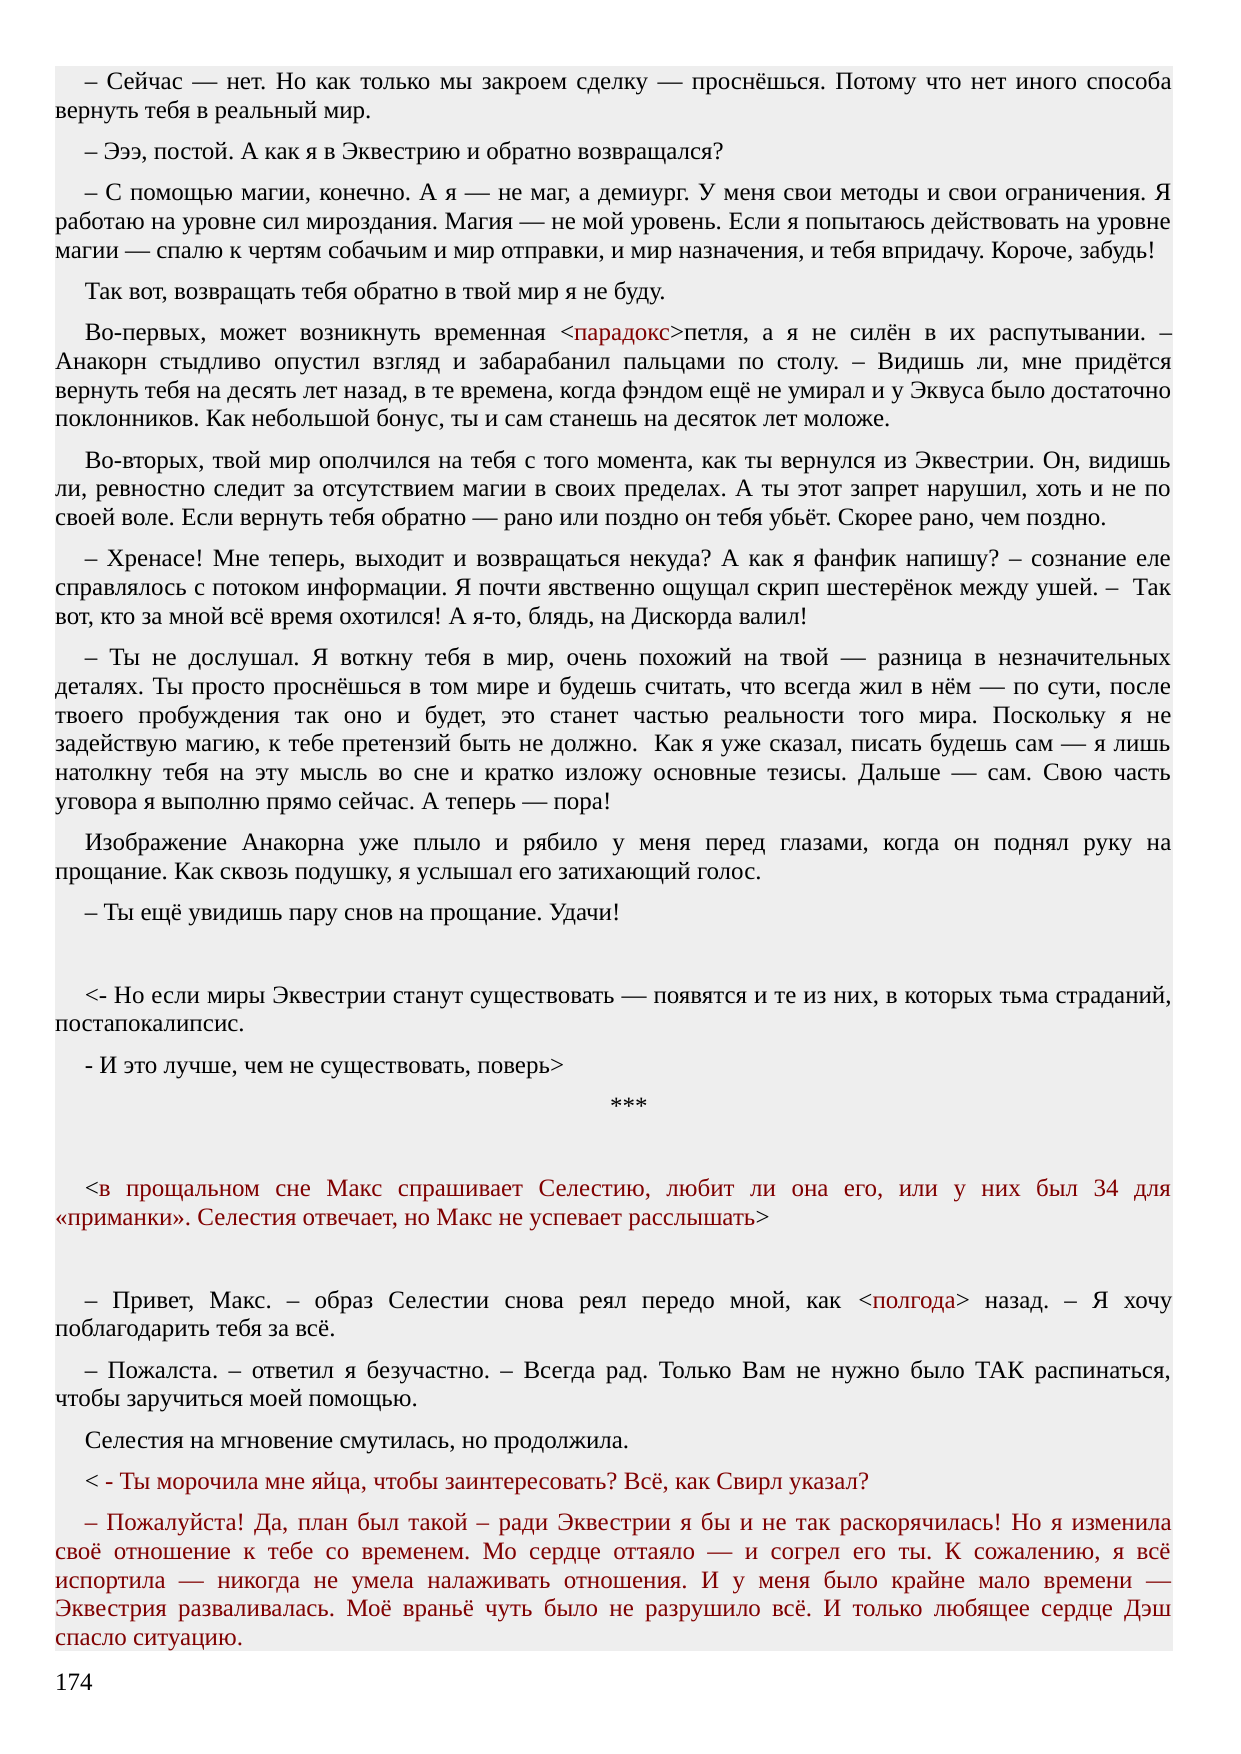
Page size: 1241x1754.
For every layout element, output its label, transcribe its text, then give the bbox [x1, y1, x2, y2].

text – Пожалуйста! Да, план был такой – ради Эквестрии я бы и не так раскорячилась! Но я изменила своё отношение к тебе со временем. Мо сердце оттаяло — и согрел его ты. К сожалению, я всё испортила — никогда не умела налаживать отношения. И у меня было крайне мало времени — Эквестрия разваливалась. Моё враньё чуть было не разрушило всё. И только любящее сердце Дэш спасло ситуацию. [55, 1507, 1173, 1651]
text Так вот, возвращать тебя обратно в твой мир я не буду. [55, 276, 1173, 305]
text Во-вторых, твой мир ополчился на тебя с того момента, как ты вернулся из Эквестрии. Он, видишь ли, ревностно следит за отсутствием магии в своих пределах. А ты этот запрет нарушил, хоть и не по своей воле. Если вернуть тебя обратно — рано или поздно он тебя убьёт. Скорее рано, чем поздно. [55, 445, 1173, 531]
text < - Ты морочила мне яйца, чтобы заинтересовать? Всё, как Свирл указал? [55, 1466, 1173, 1495]
text <в прощальном сне Макс спрашивает Селестию, любит ли она его, или у них был 34 для «приманки». Селестия отвечает, но Макс не успевает расслышать> [55, 1173, 1173, 1231]
text – Хренасе! Мне теперь, выходит и возвращаться некуда? А как я фанфик напишу? – сознание еле справлялось с потоком информации. Я почти явственно ощущал скрип шестерёнок между ушей. – Так вот, кто за мной всё время охотился! А я-то, блядь, на Дискорда валил! [55, 543, 1173, 630]
text Во-первых, может возникнуть временная <парадокс>петля, а я не силён в их распутывании. – Анакорн стыдливо опустил взгляд и забарабанил пальцами по столу. – Видишь ли, мне придётся вернуть тебя на десять лет назад, в те времена, когда фэндом ещё не умирал и у Эквуса было достаточно поклонников. Как небольшой бонус, ты и сам станешь на десяток лет моложе. [55, 317, 1173, 432]
text - И это лучше, чем не существовать, поверь> [55, 1050, 1173, 1078]
text – Сейчас — нет. Но как только мы закроем сделку — проснёшься. Потому что нет иного способа вернуть тебя в реальный мир. [55, 66, 1173, 123]
text – Эээ, постой. А как я в Эквестрию и обратно возвращался? [55, 136, 1173, 165]
text Изображение Анакорна уже плыло и рябило у меня перед глазами, когда он поднял руку на прощание. Как сквозь подушку, я услышал его затихающий голос. [55, 827, 1173, 885]
text – Привет, Макс. – образ Селестии снова реял передо мной, как <полгода> назад. – Я хочу поблагодарить тебя за всё. [55, 1285, 1173, 1342]
text – Ты не дослушал. Я воткну тебя в мир, очень похожий на твой — разница в незначительных деталях. Ты просто проснёшься в том мире и будешь считать, что всегда жил в нём — по сути, после твоего пробуждения так оно и будет, это станет частью реальности того мира. Поскольку я не задействую магию, к тебе претензий быть не должно. Как я уже сказал, писать будешь сам — я лишь натолкну тебя на эту мысль во сне и кратко изложу основные тезисы. Дальше — сам. Свою часть уговора я выполню прямо сейчас. А теперь — пора! [55, 642, 1173, 815]
text – Ты ещё увидишь пару снов на прощание. Удачи! [55, 897, 1173, 926]
text – С помощью магии, конечно. А я — не маг, а демиург. У меня свои методы и свои ограничения. Я работаю на уровне сил мироздания. Магия — не мой уровень. Если я попытаюсь действовать на уровне магии — спалю к чертям собачьим и мир отправки, и мир назначения, и тебя впридачу. Короче, забудь! [55, 177, 1173, 263]
text Селестия на мгновение смутилась, но продолжила. [55, 1425, 1173, 1453]
text <- Но если миры Эквестрии станут существовать — появятся и те из них, в которых тьма страданий, постапокалипсис. [55, 980, 1173, 1037]
text – Пожалста. – ответил я безучастно. – Всегда рад. Только Вам не нужно было ТАК распинаться, чтобы заручиться моей помощью. [55, 1355, 1173, 1412]
text *** [55, 1091, 1173, 1120]
